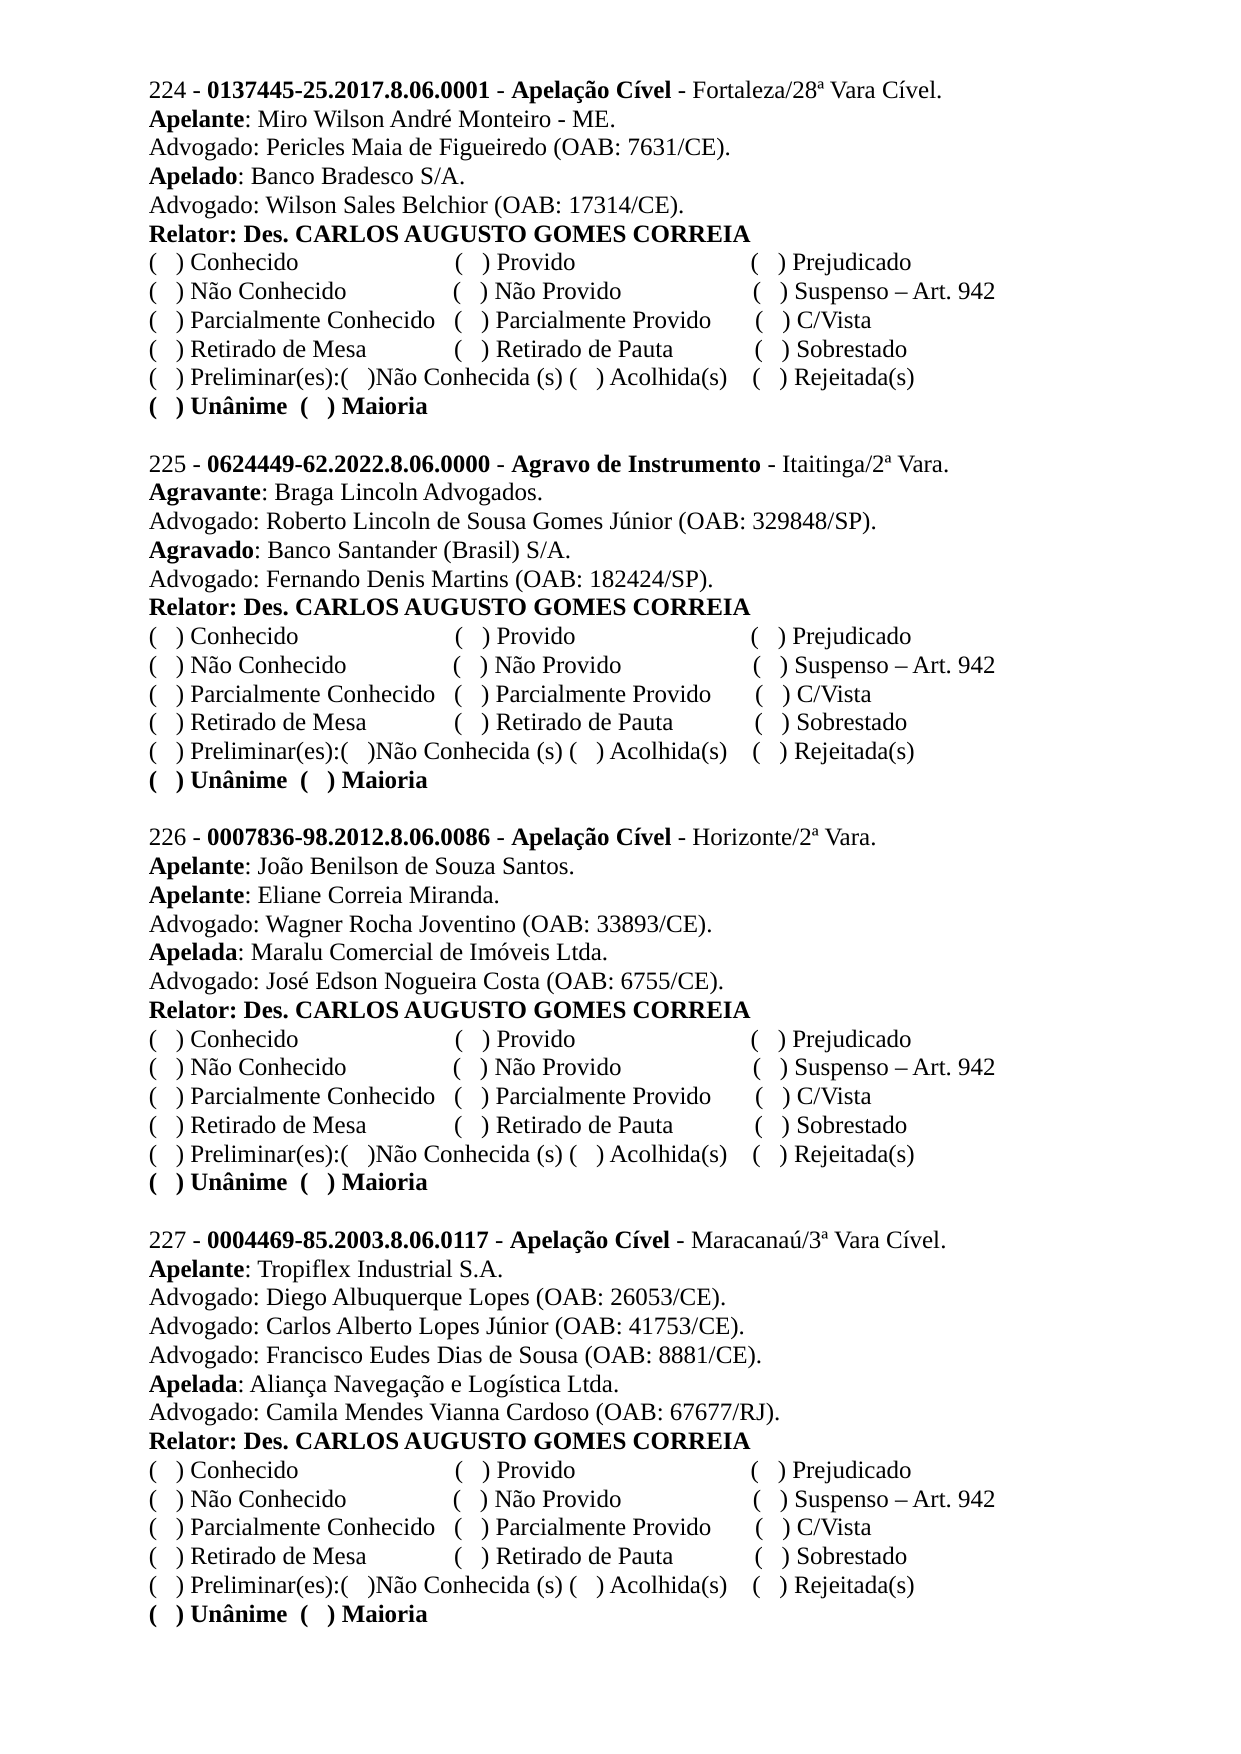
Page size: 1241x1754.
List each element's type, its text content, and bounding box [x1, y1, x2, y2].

text Advogado: Camila Mendes Vianna Cardoso (OAB: 67677/RJ). [148, 1397, 1141, 1426]
text ( ) Preliminar(es):( )Não Conhecida (s) ( ) Acolhida(s) ( ) Rejeitada(s) [148, 736, 1158, 765]
text ( ) Preliminar(es):( )Não Conhecida (s) ( ) Acolhida(s) ( ) Rejeitada(s) [148, 1139, 1158, 1167]
text Agravante: Braga Lincoln Advogados. [148, 477, 1141, 506]
text Relator: Des. CARLOS AUGUSTO GOMES CORREIA [148, 995, 1141, 1024]
text Advogado: Wagner Rocha Joventino (OAB: 33893/CE). [148, 909, 1141, 937]
text 226 - 0007836-98.2012.8.06.0086 - Apelação Cível - Horizonte/2ª Vara. [148, 822, 1141, 851]
text 224 - 0137445-25.2017.8.06.0001 - Apelação Cível - Fortaleza/28ª Vara Cível. [148, 75, 1141, 104]
text ( ) Unânime ( ) Maioria [148, 765, 1158, 794]
text ( ) Conhecido ( ) Provido ( ) Prejudicado [148, 621, 1141, 650]
text ( ) Não Conhecido ( ) Não Provido ( ) Suspenso – Art. 942 [148, 1484, 1158, 1512]
text Advogado: Roberto Lincoln de Sousa Gomes Júnior (OAB: 329848/SP). [148, 506, 1141, 535]
text ( ) Unânime ( ) Maioria [148, 1167, 1158, 1196]
text Advogado: Pericles Maia de Figueiredo (OAB: 7631/CE). [148, 132, 1141, 161]
text Apelado: Banco Bradesco S/A. [148, 161, 1141, 190]
text Advogado: Francisco Eudes Dias de Sousa (OAB: 8881/CE). [148, 1340, 1141, 1369]
text Apelada: Maralu Comercial de Imóveis Ltda. [148, 937, 1141, 966]
text Apelante: Tropiflex Industrial S.A. [148, 1254, 1141, 1282]
text ( ) Parcialmente Conhecido ( ) Parcialmente Provido ( ) C/Vista [148, 1081, 1158, 1110]
text 225 - 0624449-62.2022.8.06.0000 - Agravo de Instrumento - Itaitinga/2ª Vara. [148, 449, 1141, 477]
text ( ) Parcialmente Conhecido ( ) Parcialmente Provido ( ) C/Vista [148, 679, 1158, 707]
text Relator: Des. CARLOS AUGUSTO GOMES CORREIA [148, 219, 1141, 247]
text 227 - 0004469-85.2003.8.06.0117 - Apelação Cível - Maracanaú/3ª Vara Cível. [148, 1225, 1141, 1254]
text Agravado: Banco Santander (Brasil) S/A. [148, 535, 1141, 564]
text ( ) Preliminar(es):( )Não Conhecida (s) ( ) Acolhida(s) ( ) Rejeitada(s) [148, 362, 1158, 391]
text Apelante: João Benilson de Souza Santos. [148, 851, 1141, 880]
text ( ) Conhecido ( ) Provido ( ) Prejudicado [148, 1024, 1141, 1052]
text Relator: Des. CARLOS AUGUSTO GOMES CORREIA [148, 592, 1141, 621]
text ( ) Conhecido ( ) Provido ( ) Prejudicado [148, 247, 1141, 276]
text ( ) Unânime ( ) Maioria [148, 1599, 1158, 1627]
text Advogado: Diego Albuquerque Lopes (OAB: 26053/CE). [148, 1282, 1141, 1311]
text Advogado: Carlos Alberto Lopes Júnior (OAB: 41753/CE). [148, 1311, 1141, 1340]
text Advogado: Fernando Denis Martins (OAB: 182424/SP). [148, 564, 1141, 592]
text ( ) Não Conhecido ( ) Não Provido ( ) Suspenso – Art. 942 [148, 1052, 1158, 1081]
text ( ) Não Conhecido ( ) Não Provido ( ) Suspenso – Art. 942 [148, 650, 1158, 679]
text Advogado: Wilson Sales Belchior (OAB: 17314/CE). [148, 190, 1141, 219]
text ( ) Parcialmente Conhecido ( ) Parcialmente Provido ( ) C/Vista [148, 305, 1158, 334]
text ( ) Retirado de Mesa ( ) Retirado de Pauta ( ) Sobrestado [148, 1541, 1158, 1570]
text ( ) Preliminar(es):( )Não Conhecida (s) ( ) Acolhida(s) ( ) Rejeitada(s) [148, 1570, 1158, 1599]
text Apelante: Eliane Correia Miranda. [148, 880, 1141, 909]
text Advogado: José Edson Nogueira Costa (OAB: 6755/CE). [148, 966, 1141, 995]
text ( ) Retirado de Mesa ( ) Retirado de Pauta ( ) Sobrestado [148, 1110, 1158, 1139]
text ( ) Retirado de Mesa ( ) Retirado de Pauta ( ) Sobrestado [148, 334, 1158, 362]
text ( ) Conhecido ( ) Provido ( ) Prejudicado [148, 1455, 1141, 1484]
text ( ) Parcialmente Conhecido ( ) Parcialmente Provido ( ) C/Vista [148, 1512, 1158, 1541]
text ( ) Não Conhecido ( ) Não Provido ( ) Suspenso – Art. 942 [148, 276, 1158, 305]
text Relator: Des. CARLOS AUGUSTO GOMES CORREIA [148, 1426, 1141, 1455]
text Apelada: Aliança Navegação e Logística Ltda. [148, 1369, 1141, 1397]
text ( ) Retirado de Mesa ( ) Retirado de Pauta ( ) Sobrestado [148, 707, 1158, 736]
text ( ) Unânime ( ) Maioria [148, 391, 1158, 420]
text Apelante: Miro Wilson André Monteiro - ME. [148, 104, 1141, 132]
